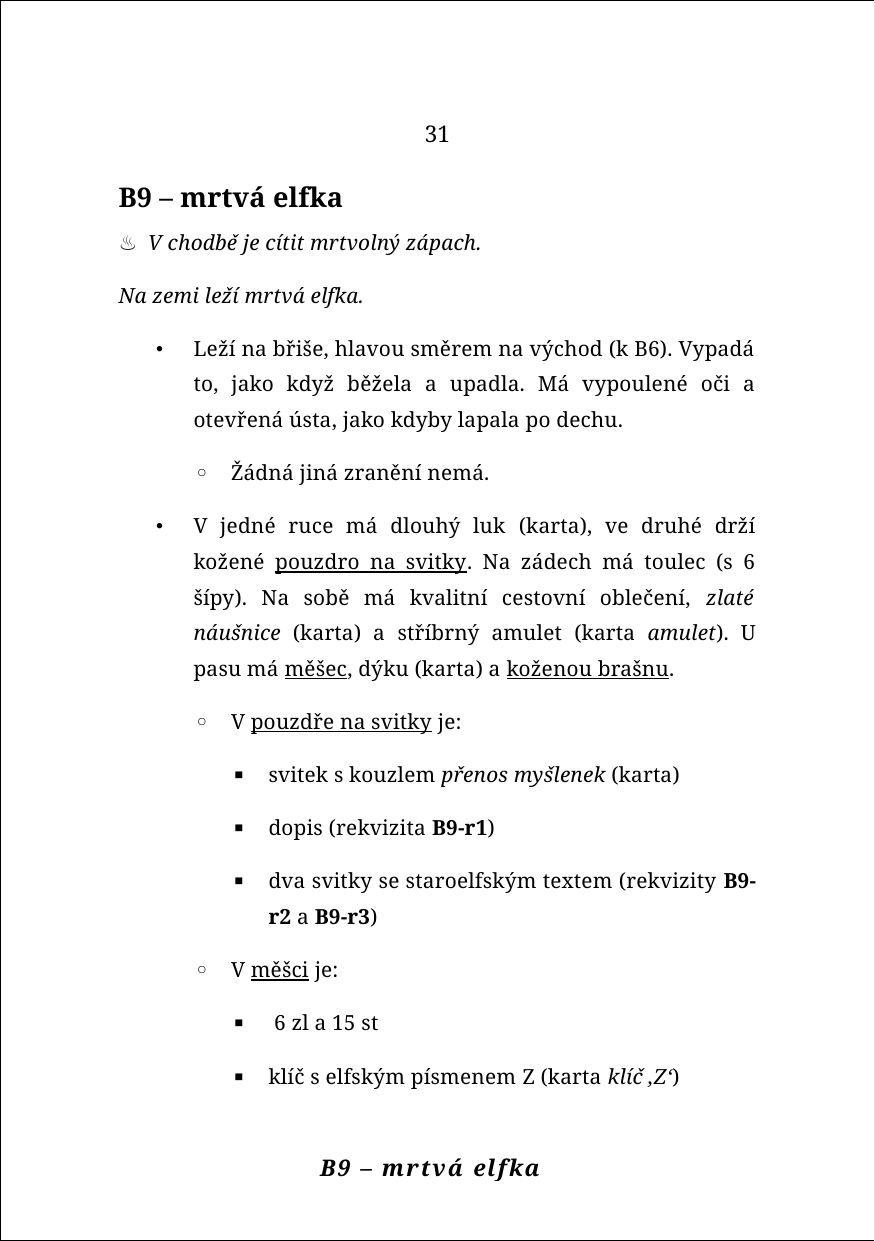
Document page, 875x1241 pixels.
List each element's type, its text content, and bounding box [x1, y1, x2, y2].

list dva svitky se staroelfským textem (rekvizity B9-r2 a B9-r3) [231, 867, 756, 931]
list svitek s kouzlem přenos myšlenek (karta) [231, 760, 756, 788]
list Leží na břiše, hlavou směrem na východ (k B6). Vypadá to, jako když běžela a upadla. Má vypoulené oči a otevřená ústa, jako kdyby lapala po dechu. [156, 334, 756, 433]
text ♨ V chodbě je cítit mrtvolný zápach. [118, 228, 756, 256]
list V jedné ruce má dlouhý luk (karta), ve druhé drží kožené pouzdro na svitky. Na zádech má toulec (s 6 šípy). Na sobě má kvalitní cestovní oblečení, zlaté náušnice (karta) a stříbrný amulet (karta amulet). U pasu má měšec, dýku (karta) a koženou brašnu. [156, 512, 756, 682]
list V pouzdře na svitky je: [193, 707, 756, 735]
subtitle B9 – mrtvá elfka [118, 179, 756, 216]
list dopis (rekvizita B9-r1) [231, 813, 756, 842]
list 6 zl a 15 st [231, 1008, 756, 1037]
list Žádná jiná zranění nemá. [193, 458, 756, 487]
text Na zemi leží mrtvá elfka. [118, 281, 756, 309]
list V měšci je: [193, 955, 756, 984]
list klíč s elfským písmenem Z (karta klíč ‚Z‘) [231, 1062, 756, 1090]
